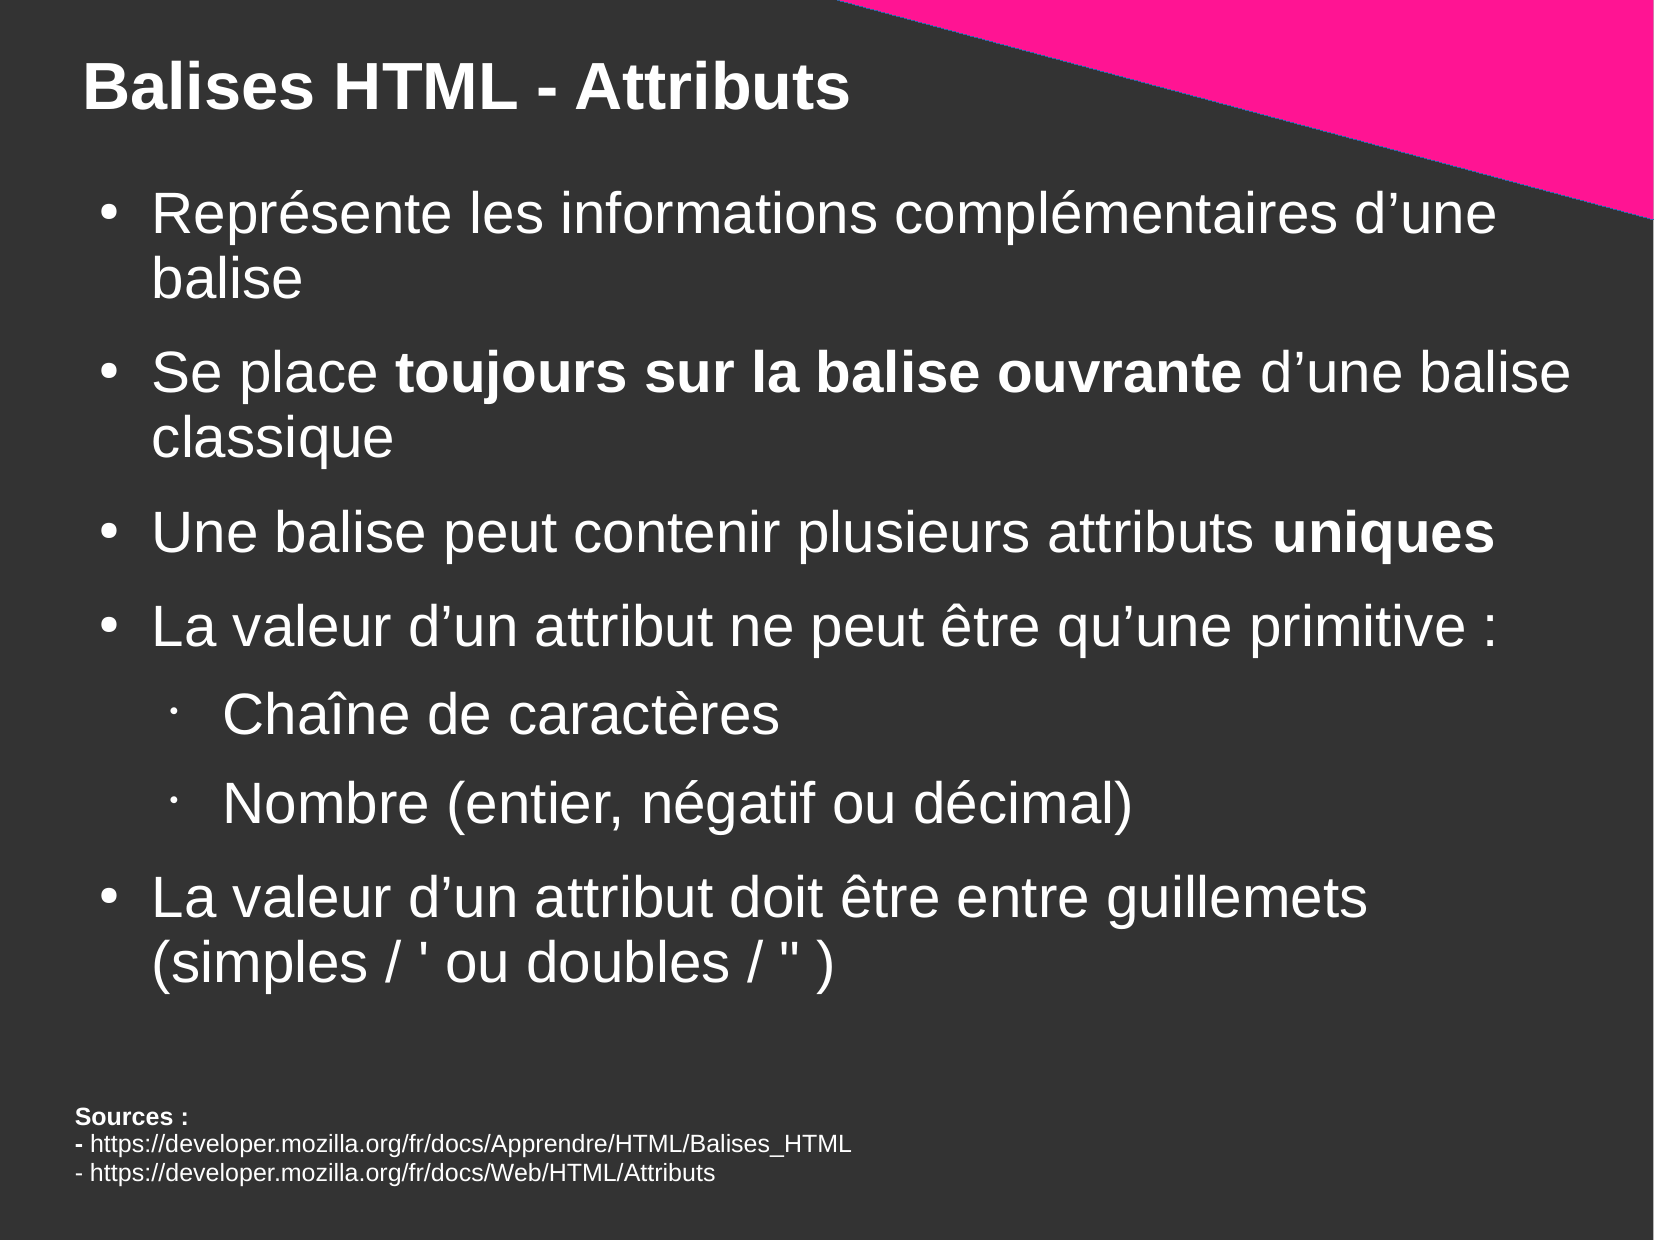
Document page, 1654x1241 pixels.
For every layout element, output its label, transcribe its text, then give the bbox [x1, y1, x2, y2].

title Balises HTML - Attributs [82, 49, 1571, 152]
list Représente les informations complémentaires d’une balise Se place toujours sur la balise ouvrante d’une balise classique Une balise peut contenir plusieurs attributs uniques La valeur d’un attribut ne peut être qu’une primitive : Chaîne de caractères Nombre (entier, négatif ou décimal) La valeur d’un attribut doit être entre guillemets (simples / ' ou doubles / " ) [80, 180, 1605, 1050]
text_box [837, 0, 1654, 220]
text_box Sources : - https://developer.mozilla.org/fr/docs/Apprendre/HTML/Balises_HTML - https://developer.mozilla.org/fr/docs/Web/HTML/Attributs [59, 1094, 1546, 1227]
